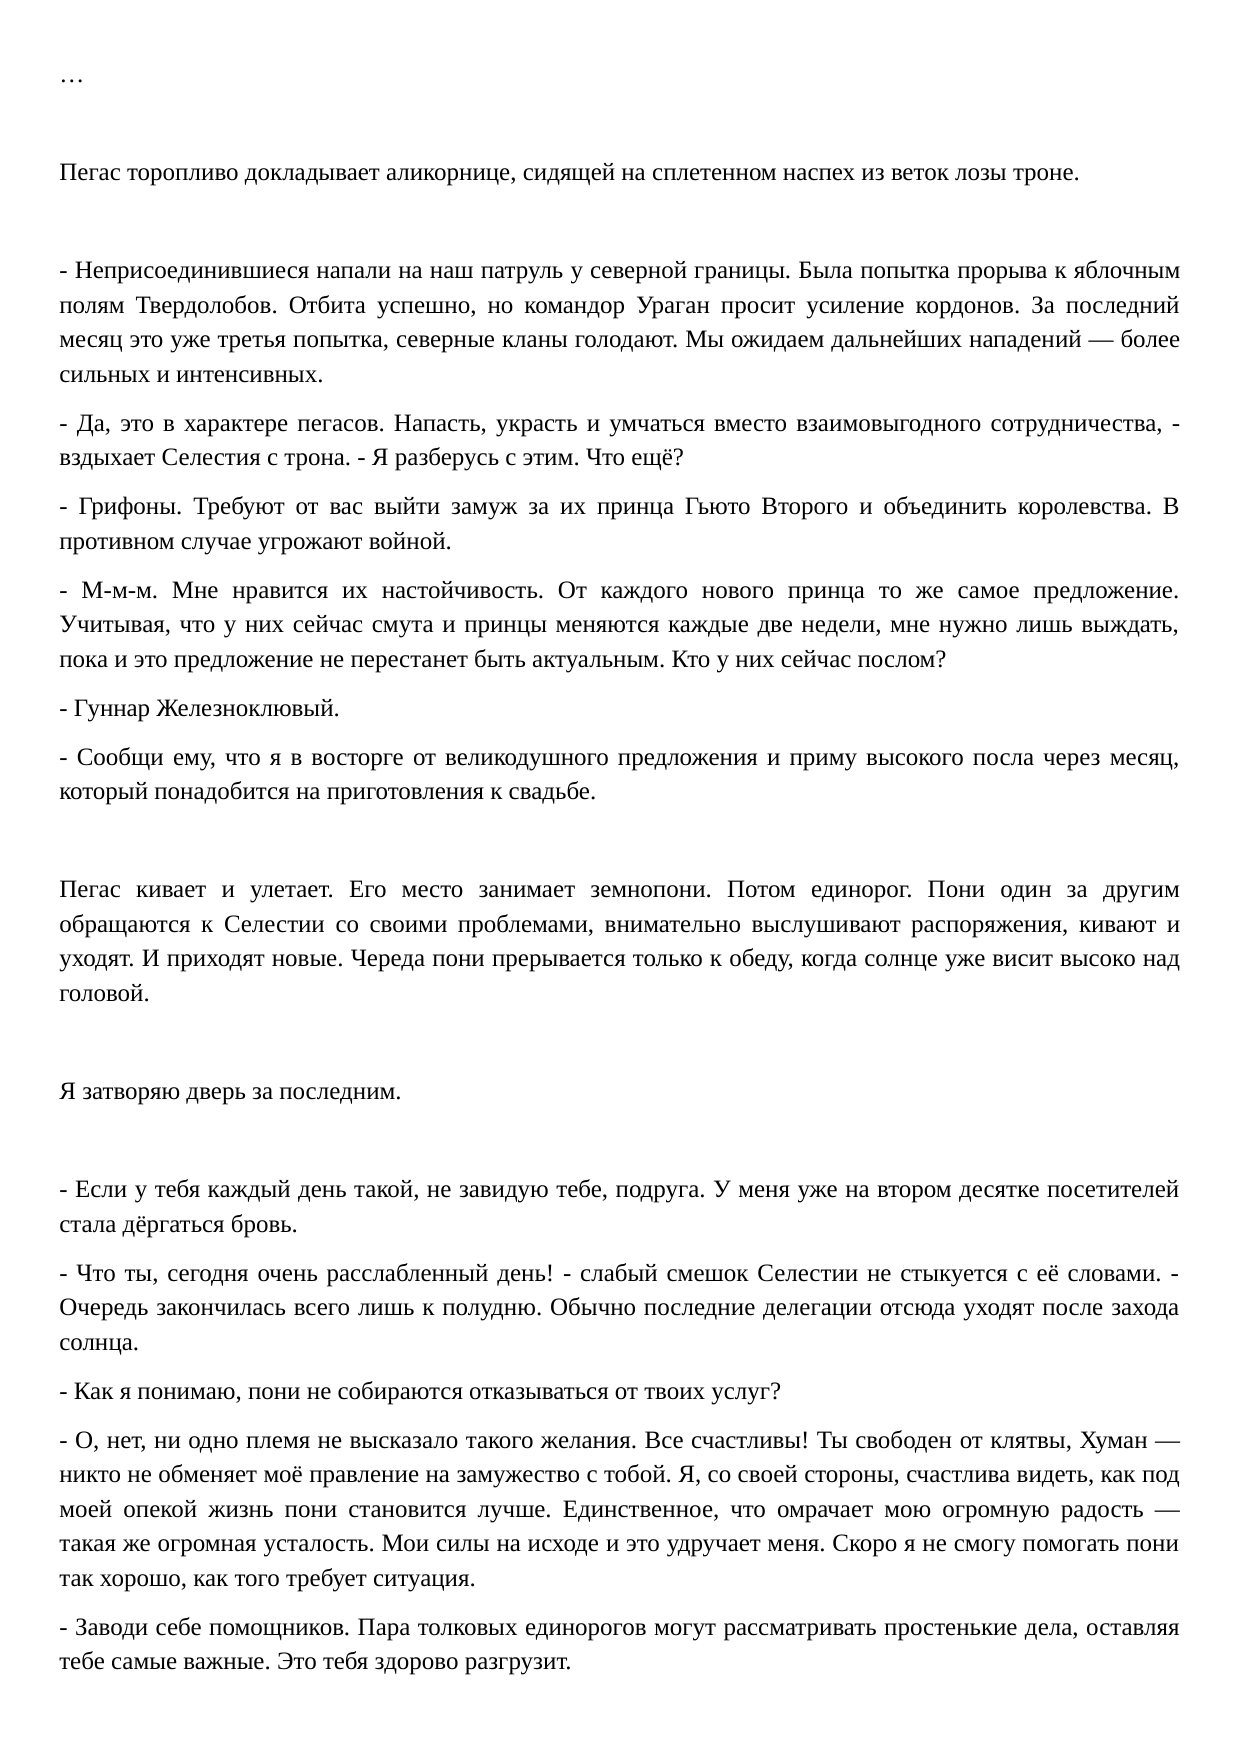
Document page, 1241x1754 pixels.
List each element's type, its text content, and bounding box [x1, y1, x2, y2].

text Пегас кивает и улетает. Его место занимает земнопони. Потом единорог. Пони один за другим обращаются к Селестии со своими проблемами, внимательно выслушивают распоряжения, кивают и уходят. И приходят новые. Череда пони прерывается только к обеду, когда солнце уже висит высоко над головой. [59, 874, 1181, 1007]
text - Если у тебя каждый день такой, не завидую тебе, подруга. У меня уже на втором десятке посетителей стала дёргаться бровь. [59, 1174, 1181, 1237]
text - Что ты, сегодня очень расслабленный день! - слабый смешок Селестии не стыкуется с её словами. - Очередь закончилась всего лишь к полудню. Обычно последние делегации отсюда уходят после захода солнца. [59, 1258, 1181, 1356]
text - М-м-м. Мне нравится их настойчивость. От каждого нового принца то же самое предложение. Учитывая, что у них сейчас смута и принцы меняются каждые две недели, мне нужно лишь выждать, пока и это предложение не перестанет быть актуальным. Кто у них сейчас послом? [59, 575, 1181, 673]
text - Неприсоединившиеся напали на наш патруль у северной границы. Была попытка прорыва к яблочным полям Твердолобов. Отбита успешно, но командор Ураган просит усиление кордонов. За последний месяц это уже третья попытка, северные кланы голодают. Мы ожидаем дальнейших нападений — более сильных и интенсивных. [59, 255, 1181, 387]
text - Сообщи ему, что я в восторге от великодушного предложения и приму высокого посла через месяц, который понадобится на приготовления к свадьбе. [59, 742, 1181, 805]
text - Заводи себе помощников. Пара толковых единорогов могут рассматривать простенькие дела, оставляя тебе самые важные. Это тебя здорово разгрузит. [59, 1612, 1181, 1675]
text - Как я понимаю, пони не собираются отказываться от твоих услуг? [59, 1376, 1181, 1404]
text Я затворяю дверь за последним. [59, 1076, 1181, 1105]
text Пегас торопливо докладывает аликорнице, сидящей на сплетенном наспех из веток лозы троне. [59, 157, 1181, 186]
text - Грифоны. Требуют от вас выйти замуж за их принца Гьюто Второго и объединить королевства. В противном случае угрожают войной. [59, 491, 1181, 554]
text - Гуннар Железноклювый. [59, 693, 1181, 722]
text … [59, 59, 1181, 88]
text - Да, это в характере пегасов. Напасть, украсть и умчаться вместо взаимовыгодного сотрудничества, - вздыхает Селестия с трона. - Я разберусь с этим. Что ещё? [59, 408, 1181, 471]
text - О, нет, ни одно племя не высказало такого желания. Все счастливы! Ты свободен от клятвы, Хуман — никто не обменяет моё правление на замужество с тобой. Я, со своей стороны, счастлива видеть, как под моей опекой жизнь пони становится лучше. Единственное, что омрачает мою огромную радость — такая же огромная усталость. Мои силы на исходе и это удручает меня. Скоро я не смогу помогать пони так хорошо, как того требует ситуация. [59, 1425, 1181, 1592]
